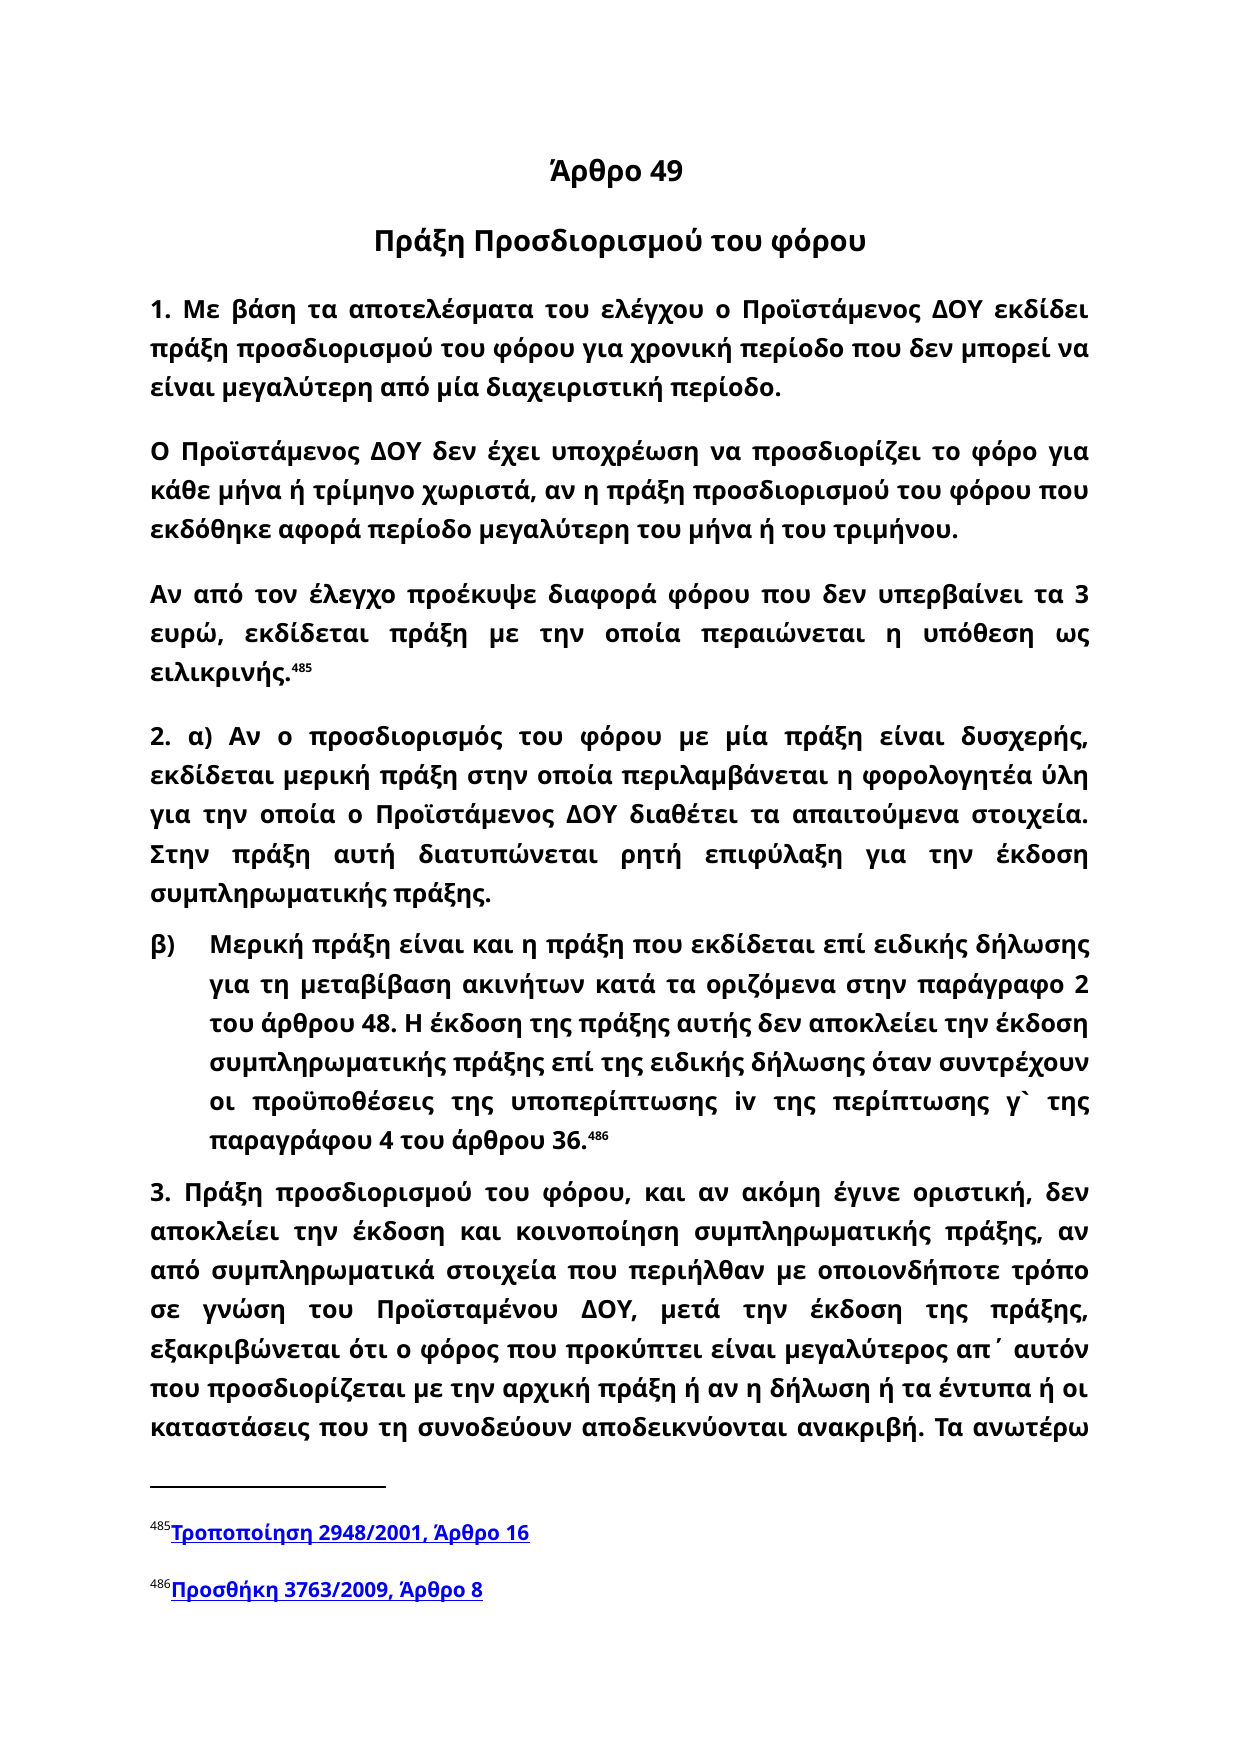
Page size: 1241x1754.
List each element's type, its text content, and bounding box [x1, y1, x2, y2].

subtitle Άρθρο 49 [150, 150, 1090, 190]
subtitle Πράξη Προσδιορισμού του φόρου [150, 221, 1090, 260]
text Αν από τον έλεγχο προέκυψε διαφορά φόρου που δεν υπερβαίνει τα 3 ευρώ, εκδίδεται πράξη με την οποία περαιώνεται η υπόθεση ως ειλικρινής. [150, 576, 1090, 689]
text 1. Με βάση τα αποτελέσματα του ελέγχου ο Προϊστάμενος ΔΟΥ εκδίδει πράξη προσδιορισμού του φόρου για χρονική περίοδο που δεν μπορεί να είναι μεγαλύτερη από μία διαχειριστική περίοδο. [150, 291, 1090, 404]
text 3. Πράξη προσδιορισμού του φόρου, και αν ακόμη έγινε οριστική, δεν αποκλείει την έκδοση και κοινοποίηση συμπληρωματικής πράξης, αν από συμπληρωματικά στοιχεία που περιήλθαν με οποιονδήποτε τρόπο σε γνώση του Προϊσταμένου ΔΟΥ, μετά την έκδοση της πράξης, εξακριβώνεται ότι ο φόρος που προκύπτει είναι μεγαλύτερος απ΄ αυτόν που προσδιορίζεται με την αρχική πράξη ή αν η δήλωση ή τα έντυπα ή οι καταστάσεις που τη συνοδεύουν αποδεικνύονται ανακριβή. Τα ανωτέρω [150, 1174, 1090, 1444]
text 2. α) Αν ο προσδιορισμός του φόρου με μία πράξη είναι δυσχερής, εκδίδεται μερική πράξη στην οποία περιλαμβάνεται η φορολογητέα ύλη για την οποία ο Προϊστάμενος ΔΟΥ διαθέτει τα απαιτούμενα στοιχεία. Στην πράξη αυτή διατυπώνεται ρητή επιφύλαξη για την έκδοση συμπληρωματικής πράξης. [150, 719, 1090, 909]
text Ο Προϊστάμενος ΔΟΥ δεν έχει υποχρέωση να προσδιορίζει το φόρο για κάθε μήνα ή τρίμηνο χωριστά, αν η πράξη προσδιορισμού του φόρου που εκδόθηκε αφορά περίοδο μεγαλύτερη του μήνα ή του τριμήνου. [150, 434, 1090, 546]
text Προσθήκη 3763/2009, Άρθρο 8 [150, 1576, 1090, 1604]
text Τροποποίηση 2948/2001, Άρθρο 16 [150, 1518, 1090, 1546]
list β) Μερική πράξη είναι και η πράξη που εκδίδεται επί ειδικής δήλωσης για τη μεταβίβαση ακινήτων κατά τα οριζόμενα στην παράγραφο 2 του άρθρου 48. Η έκδοση της πράξης αυτής δεν αποκλείει την έκδοση συμπληρωματικής πράξης επί της ειδικής δήλωσης όταν συντρέχουν οι προϋποθέσεις της υποπερίπτωσης iv της περίπτωσης γ` της παραγράφου 4 του άρθρου 36. [150, 927, 1090, 1157]
